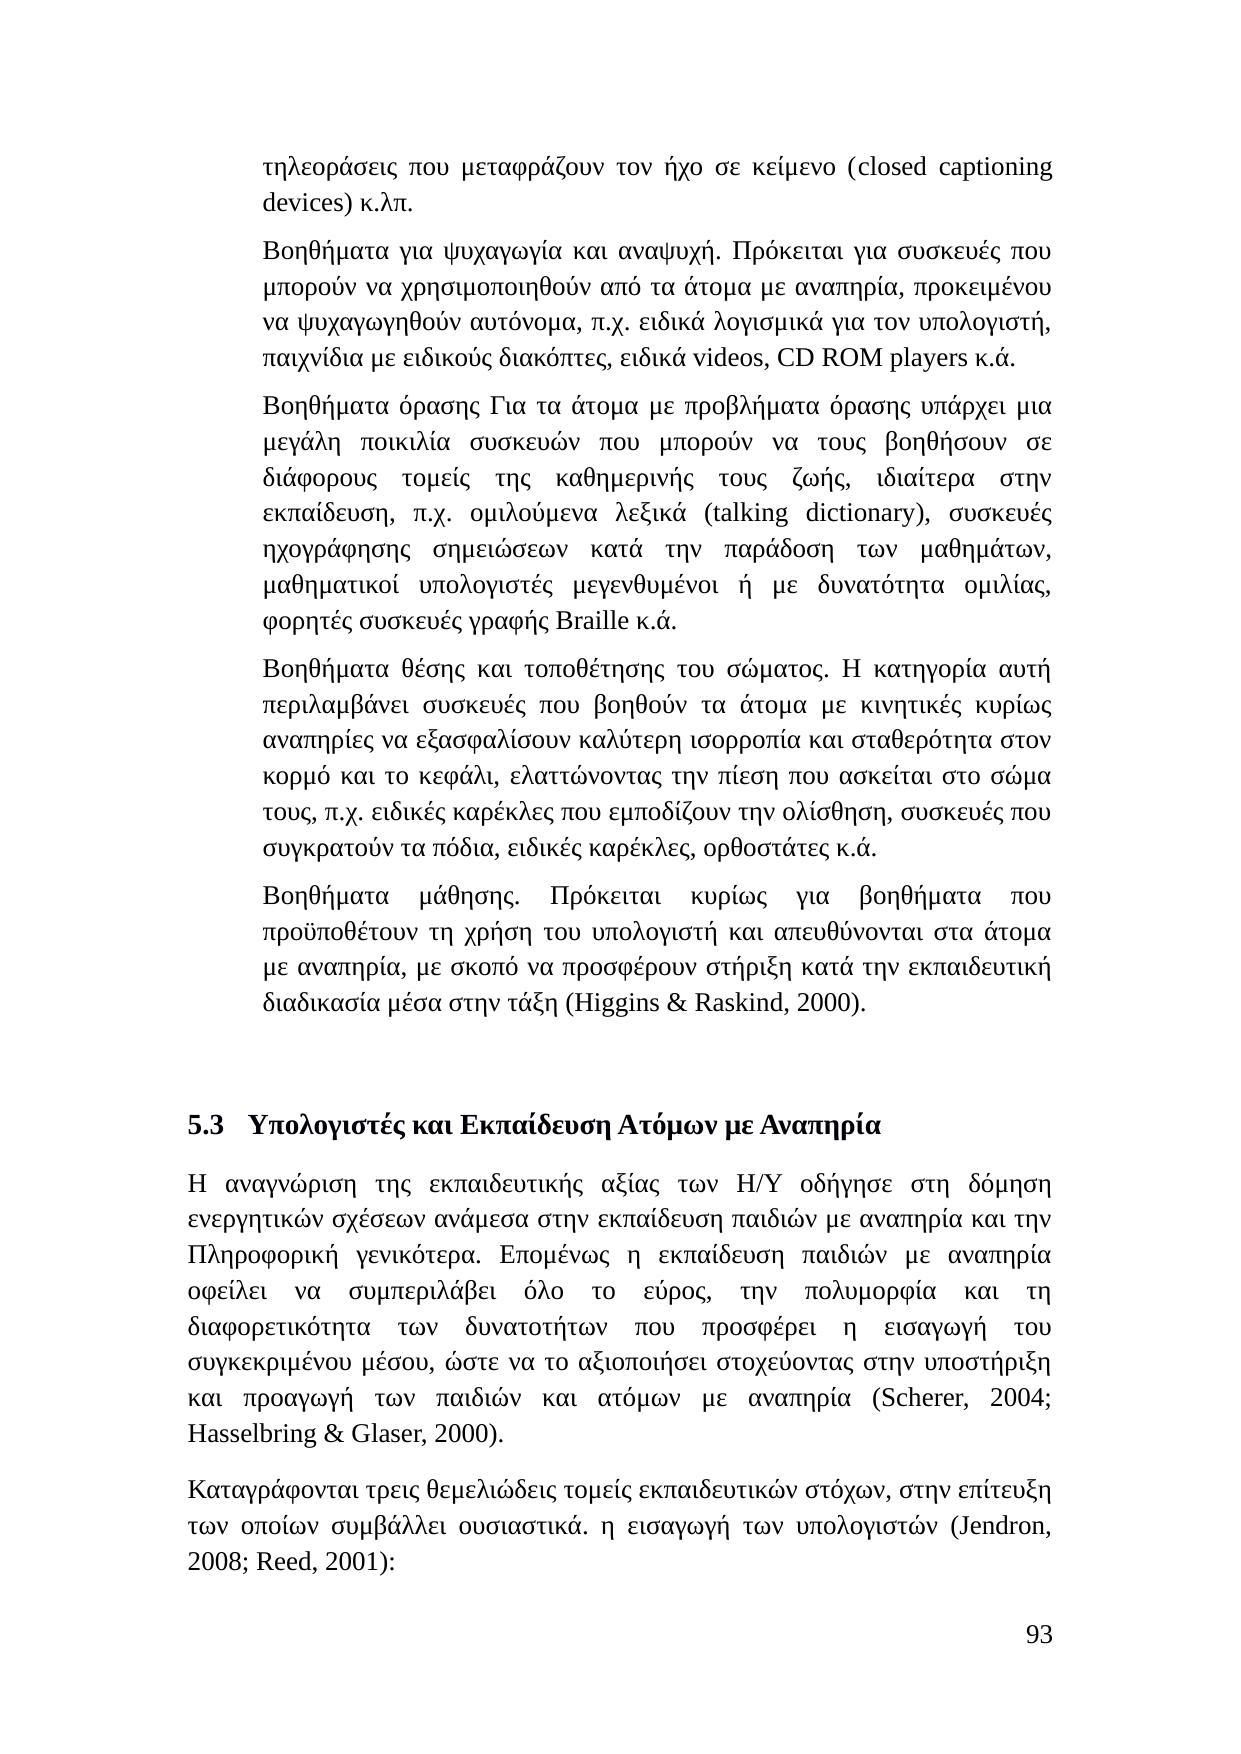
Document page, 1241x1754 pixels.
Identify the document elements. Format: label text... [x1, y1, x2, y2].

subtitle Υπολογιστές και Εκπαίδευση Ατόμων με Αναπηρία [187, 1107, 1053, 1141]
text Βοηθήματα θέσης και τοποθέτησης του σώματος. Η κατηγορία αυτή περιλαμβάνει συσκευές που βοηθούν τα άτομα με κινητικές κυρίως αναπηρίες να εξασφαλίσουν καλύτερη ισορροπία και σταθερότητα στον κορμό και το κεφάλι, ελαττώνοντας την πίεση που ασκείται στο σώμα τους, π.χ. ειδικές καρέκλες που εμποδίζουν την ολίσθηση, συσκευές που συγκρατούν τα πόδια, ειδικές καρέκλες, ορθοστάτες κ.ά. [262, 652, 1053, 862]
text Η αναγνώριση της εκπαιδευτικής αξίας των Η/Υ οδήγησε στη δόμηση ενεργητικών σχέσεων ανάμεσα στην εκπαίδευση παιδιών με αναπηρία και την Πληροφορική γενικότερα. Επομένως η εκπαίδευση παιδιών με αναπηρία οφείλει να συμπεριλάβει όλο το εύρος, την πολυμορφία και τη διαφορετικότητα των δυνατοτήτων που προσφέρει η εισαγωγή του συγκεκριμένου μέσου, ώστε να το αξιοποιήσει στοχεύοντας στην υποστήριξη και προαγωγή των παιδιών και ατόμων με αναπηρία (Scherer, 2004; Hasselbring & Glaser, 2000). [187, 1167, 1053, 1448]
text Βοηθήματα για ψυχαγωγία και αναψυχή. Πρόκειται για συσκευές που μπορούν να χρησιμοποιηθούν από τα άτομα με αναπηρία, προκειμένου να ψυχαγωγηθούν αυτόνομα, π.χ. ειδικά λογισμικά για τον υπολογιστή, παιχνίδια με ειδικούς διακόπτες, ειδικά videos, CD ROM players κ.ά. [262, 234, 1053, 372]
text τηλεοράσεις που μεταφράζουν τον ήχο σε κείμενο (closed captioning devices) κ.λπ. [262, 150, 1053, 217]
text Βοηθήματα όρασης Για τα άτομα με προβλήματα όρασης υπάρχει μια μεγάλη ποικιλία συσκευών που μπορούν να τους βοηθήσουν σε διάφορους τομείς της καθημερινής τους ζωής, ιδιαίτερα στην εκπαίδευση, π.χ. ομιλούμενα λεξικά (talking dictionary), συσκευές ηχογράφησης σημειώσεων κατά την παράδοση των μαθημάτων, μαθηματικοί υπολογιστές μεγενθυμένοι ή με δυνατότητα ομιλίας, φορητές συσκευές γραφής Braille κ.ά. [262, 389, 1053, 635]
text Βοηθήματα μάθησης. Πρόκειται κυρίως για βοηθήματα που προϋποθέτουν τη χρήση του υπολογιστή και απευθύνονται στα άτομα με αναπηρία, με σκοπό να προσφέρουν στήριξη κατά την εκπαιδευτική διαδικασία μέσα στην τάξη (Higgins & Raskind, 2000). [262, 879, 1053, 1017]
text Καταγράφονται τρεις θεμελιώδεις τομείς εκπαιδευτικών στόχων, στην επίτευξη των οποίων συμβάλλει ουσιαστικά. η εισαγωγή των υπολογιστών (Jendron, 2008; Reed, 2001): [187, 1473, 1053, 1576]
